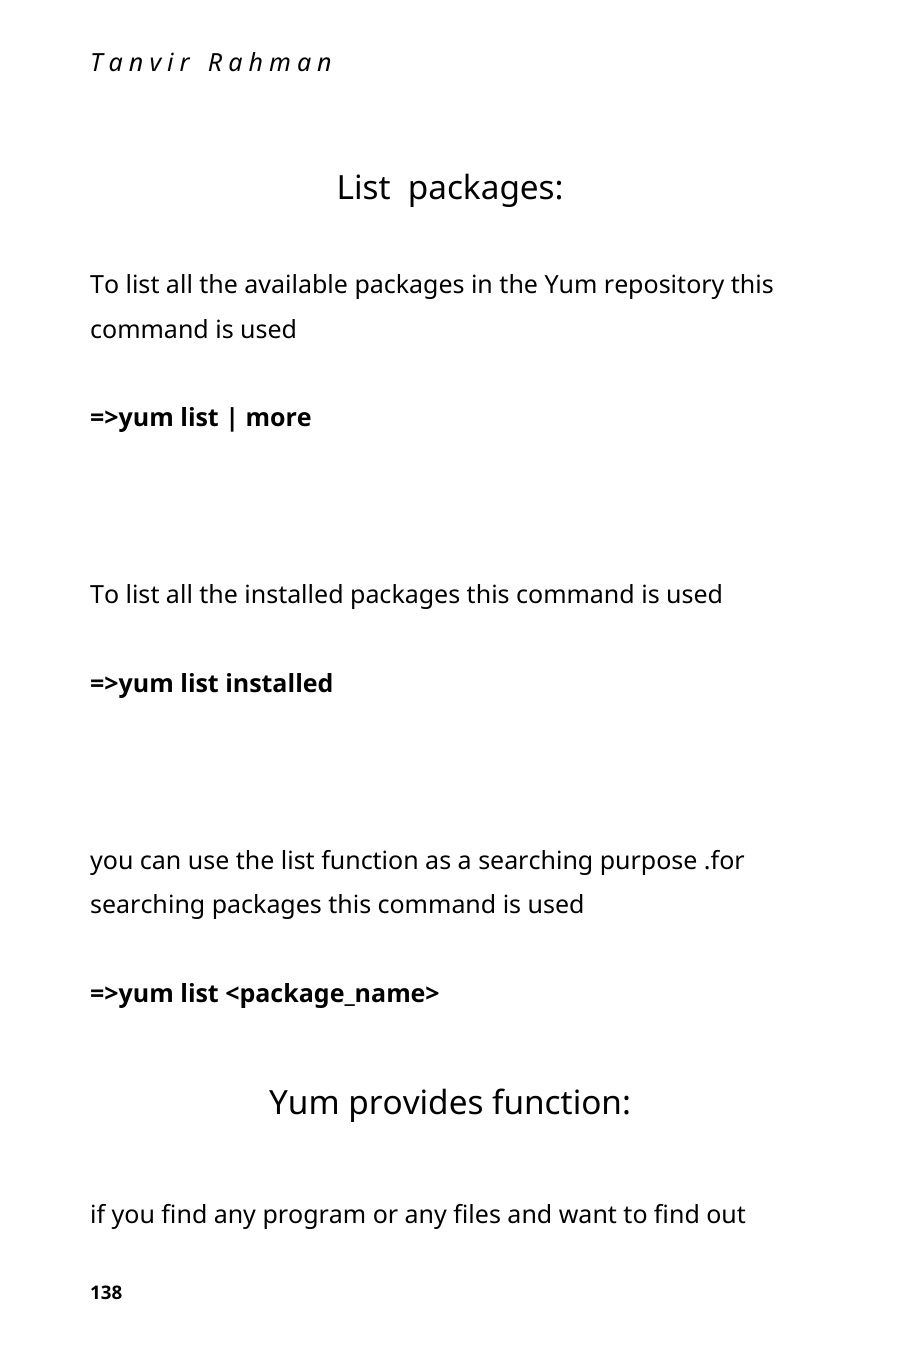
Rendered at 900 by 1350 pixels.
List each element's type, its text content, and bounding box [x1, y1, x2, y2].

text =>yum list | more [90, 400, 810, 434]
text To list all the installed packages this command is used [90, 577, 810, 611]
text =>yum list <package_name> [90, 976, 810, 1009]
text Yum provides function: [90, 1079, 810, 1124]
text To list all the available packages in the Yum repository this command is used [90, 267, 810, 346]
text List packages: [90, 164, 810, 209]
text if you find any program or any files and want to find out [90, 1197, 810, 1231]
text =>yum list installed [90, 666, 810, 700]
text you can use the list function as a searching purpose .for searching packages this command is used [90, 843, 810, 921]
